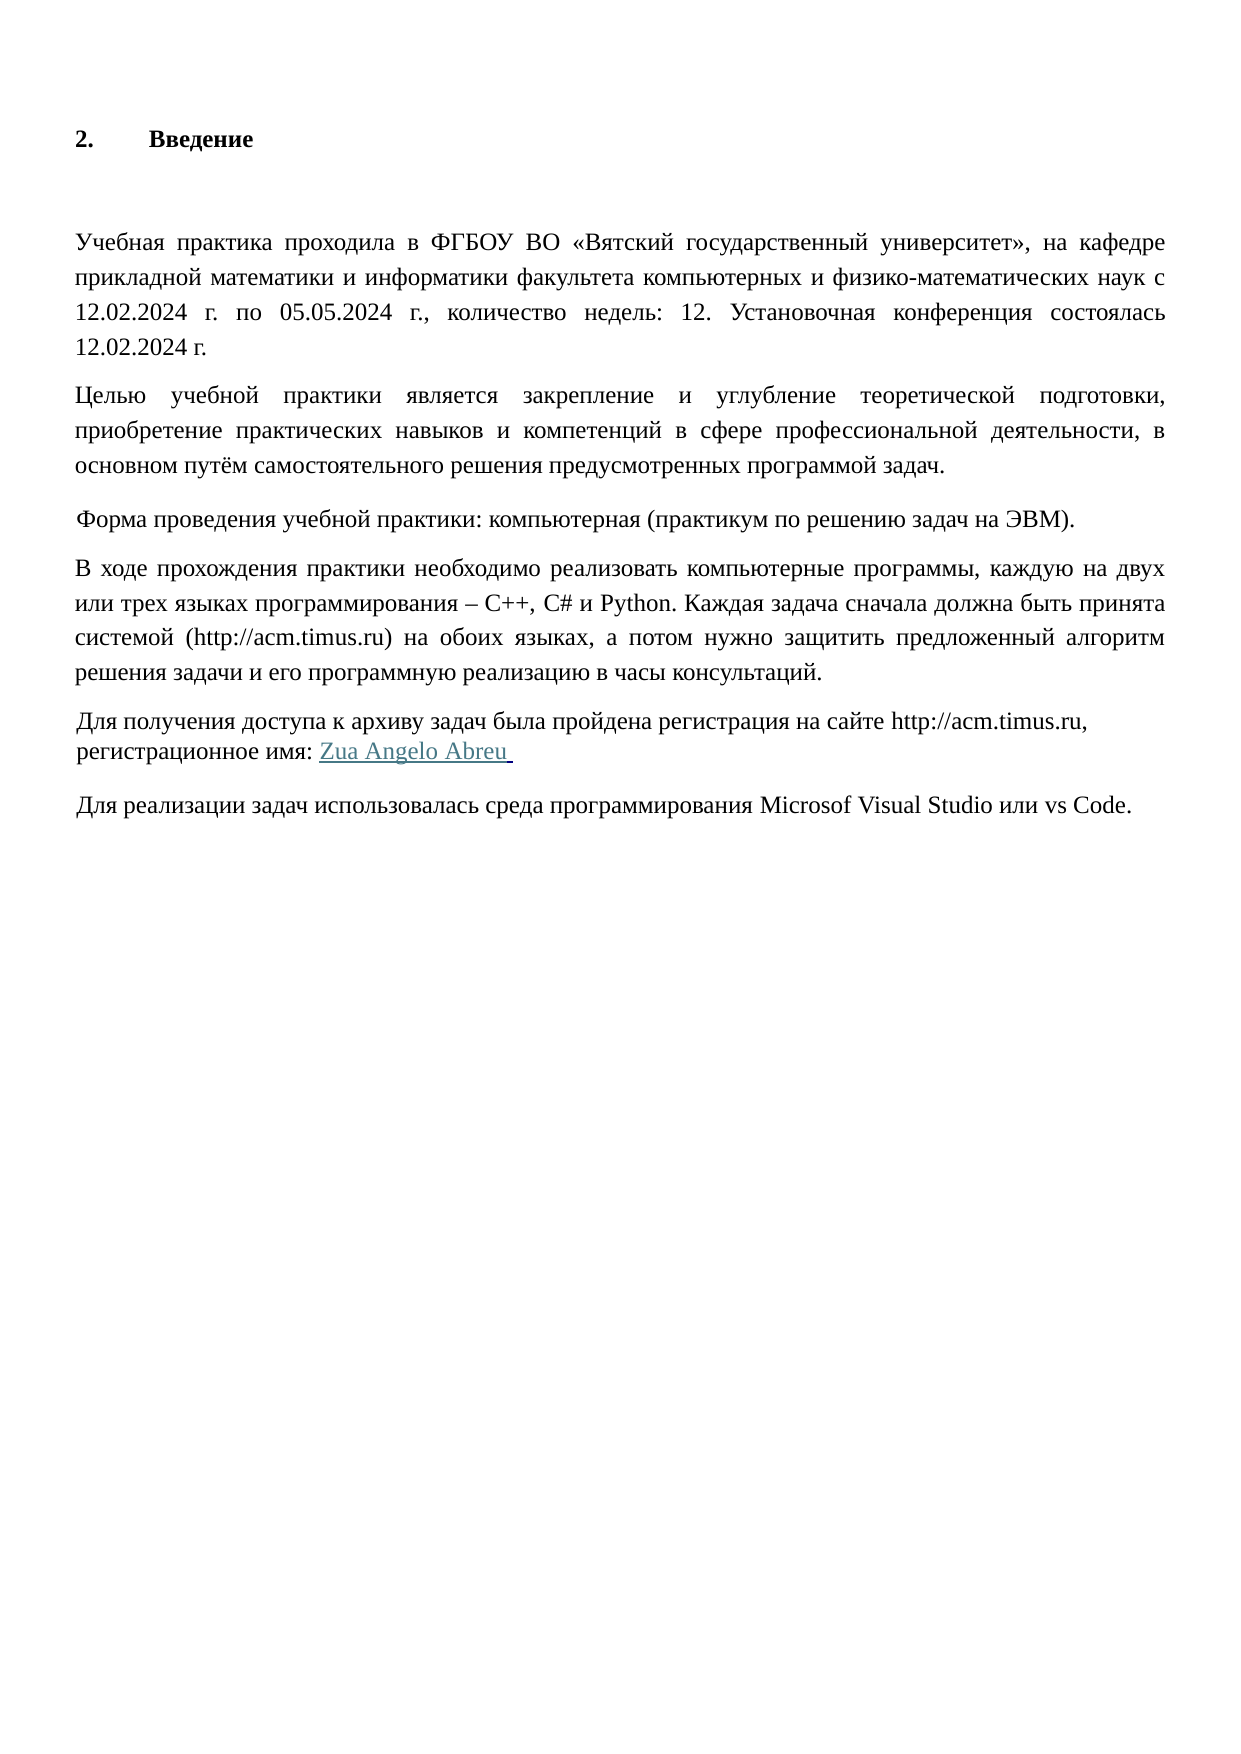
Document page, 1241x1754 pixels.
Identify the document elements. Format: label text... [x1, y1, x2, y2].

text Форма проведения учебной практики: компьютерная (практикум по решению задач на ЭВМ). [76, 504, 1166, 532]
subtitle Введение [75, 124, 1165, 153]
text Для реализации задач использовалась среда программирования Microsof Visual Studio или vs Code. [76, 790, 1166, 819]
text Учебная практика проходила в ФГБОУ ВО «Вятский государственный университет», на кафедре прикладной математики и информатики факультета компьютерных и физико-математических наук с 12.02.2024 г. по 05.05.2024 г., количество недель: 12. Установочная конференция состоялась 12.02.2024 г. [74, 227, 1166, 360]
text Для получения доступа к архиву задач была пройдена регистрация на сайте http://acm.timus.ru, регистрационное имя: Zua Angelo Abreu [76, 706, 1166, 765]
text Целью учебной практики является закрепление и углубление теоретической подготовки, приобретение практических навыков и компетенций в сфере профессиональной деятельности, в основном путём самостоятельного решения предусмотренных программой задач. [74, 381, 1166, 479]
text В ходе прохождения практики необходимо реализовать компьютерные программы, каждую на двух или трех языках программирования – С++, C# и Python. Каждая задача сначала должна быть принята системой (http://acm.timus.ru) на обоих языках, а потом нужно защитить предложенный алгоритм решения задачи и его программную реализацию в часы консультаций. [74, 553, 1166, 686]
